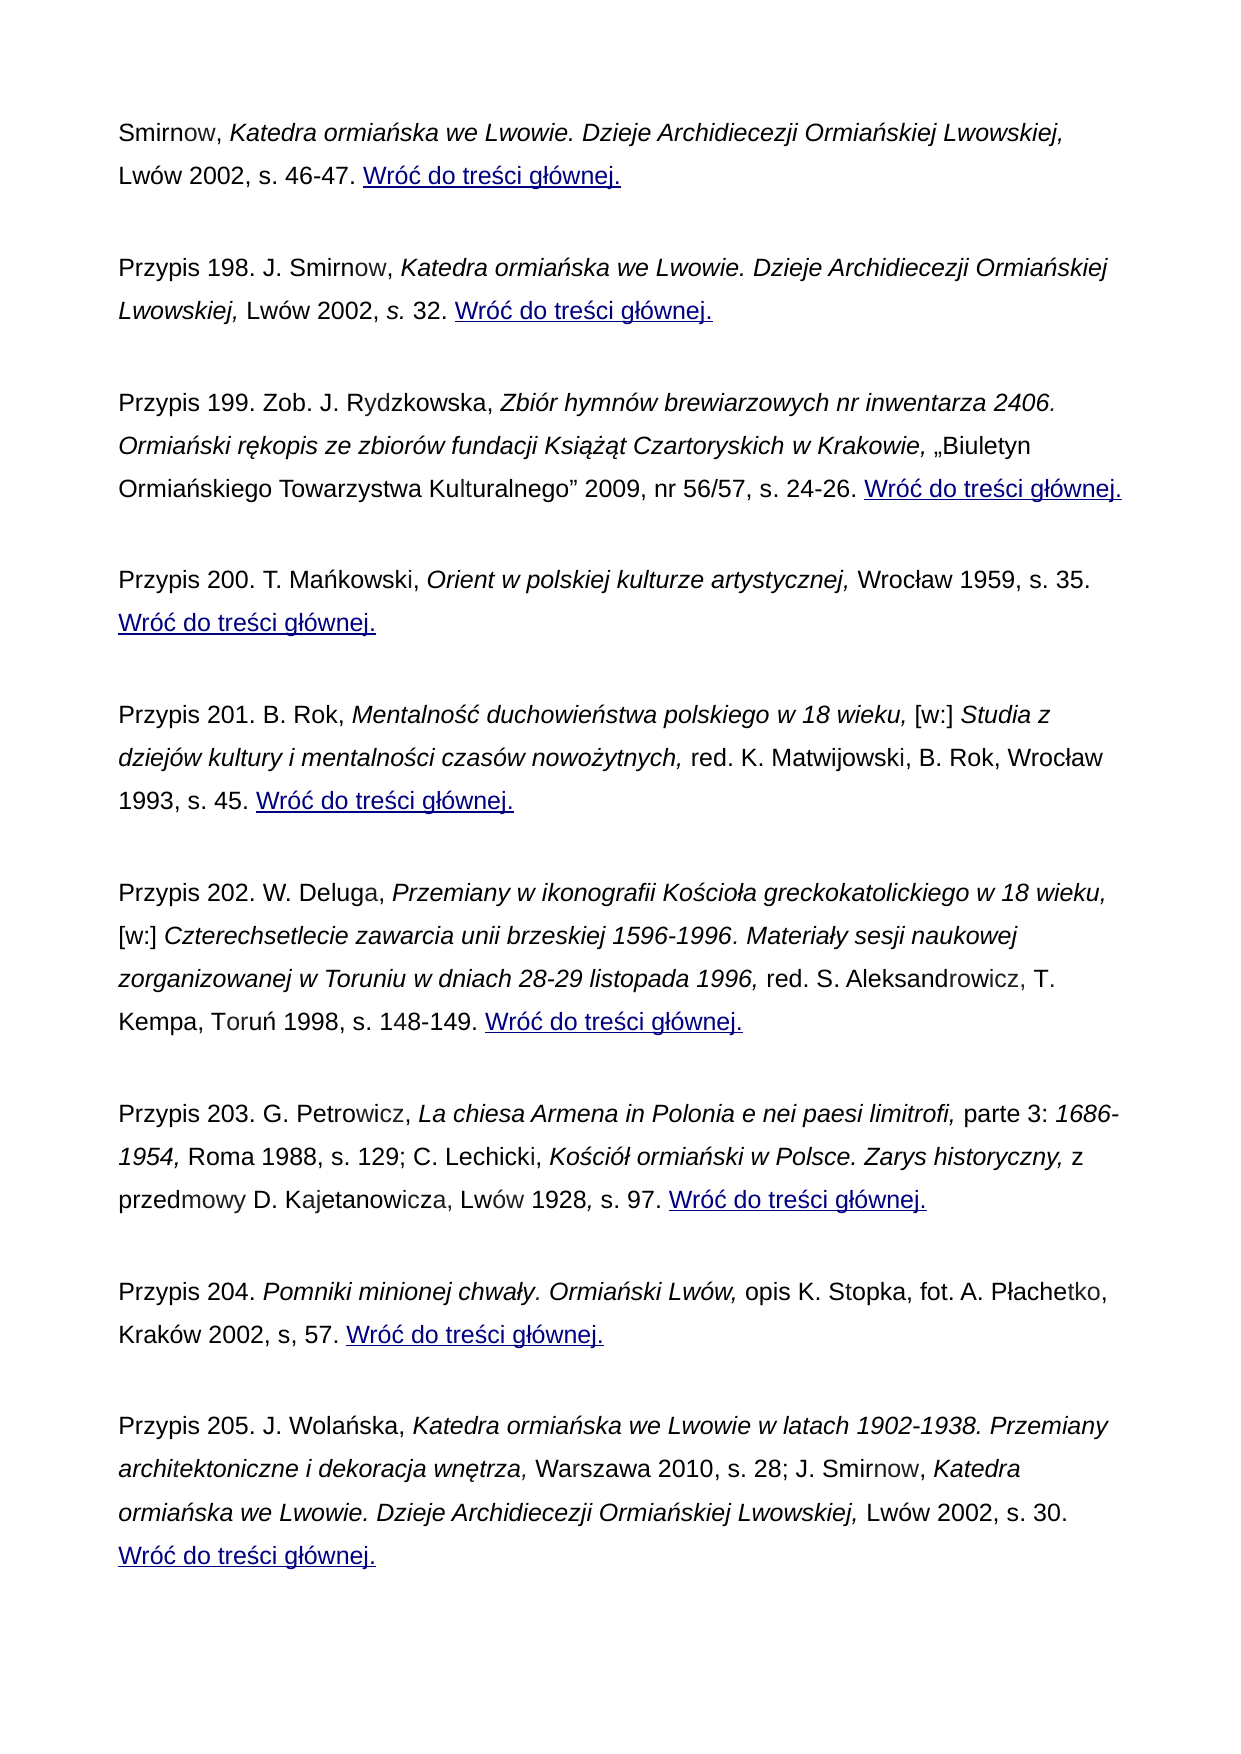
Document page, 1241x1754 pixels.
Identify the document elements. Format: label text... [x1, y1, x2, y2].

text Przypis 200. T. Mańkowski, Orient w polskiej kulturze artystycznej, Wrocław 1959, s. 35. Wróć do treści głównej. [118, 565, 1122, 637]
text Smirnow, Katedra ormiańska we Lwowie. Dzieje Archidiecezji Ormiańskiej Lwowskiej, Lwów 2002, s. 46-47. Wróć do treści głównej. [118, 118, 1122, 190]
text Przypis 203. G. Petrowicz, La chiesa Armena in Polonia e nei paesi limitrofi, parte 3: 1686-1954, Roma 1988, s. 129; C. Lechicki, Kościół ormiański w Polsce. Zarys historyczny, z przedmowy D. Kajetanowicza, Lwów 1928, s. 97. Wróć do treści głównej. [118, 1099, 1122, 1214]
text Przypis 204. Pomniki minionej chwały. Ormiański Lwów, opis K. Stopka, fot. A. Płachetko, Kraków 2002, s, 57. Wróć do treści głównej. [118, 1277, 1122, 1348]
text Przypis 205. J. Wolańska, Katedra ormiańska we Lwowie w latach 1902-1938. Przemiany architektoniczne i dekoracja wnętrza, Warszawa 2010, s. 28; J. Smirnow, Katedra ormiańska we Lwowie. Dzieje Archidiecezji Ormiańskiej Lwowskiej, Lwów 2002, s. 30. Wróć do treści głównej. [118, 1411, 1122, 1569]
text Przypis 199. Zob. J. Rydzkowska, Zbiór hymnów brewiarzowych nr inwentarza 2406. Ormiański rękopis ze zbiorów fundacji Książąt Czartoryskich w Krakowie, „Biuletyn Ormiańskiego Towarzystwa Kulturalnego” 2009, nr 56/57, s. 24-26. Wróć do treści głównej. [118, 387, 1122, 502]
text Przypis 201. B. Rok, Mentalność duchowieństwa polskiego w 18 wieku, [w:] Studia z dziejów kultury i mentalności czasów nowożytnych, red. K. Matwijowski, B. Rok, Wrocław 1993, s. 45. Wróć do treści głównej. [118, 700, 1122, 815]
text Przypis 198. J. Smirnow, Katedra ormiańska we Lwowie. Dzieje Archidiecezji Ormiańskiej Lwowskiej, Lwów 2002, s. 32. Wróć do treści głównej. [118, 253, 1122, 325]
text Przypis 202. W. Deluga, Przemiany w ikonografii Kościoła greckokatolickiego w 18 wieku, [w:] Czterechsetlecie zawarcia unii brzeskiej 1596-1996. Materiały sesji naukowej zorganizowanej w Toruniu w dniach 28-29 listopada 1996, red. S. Aleksandrowicz, T. Kempa, Toruń 1998, s. 148-149. Wróć do treści głównej. [118, 878, 1122, 1036]
